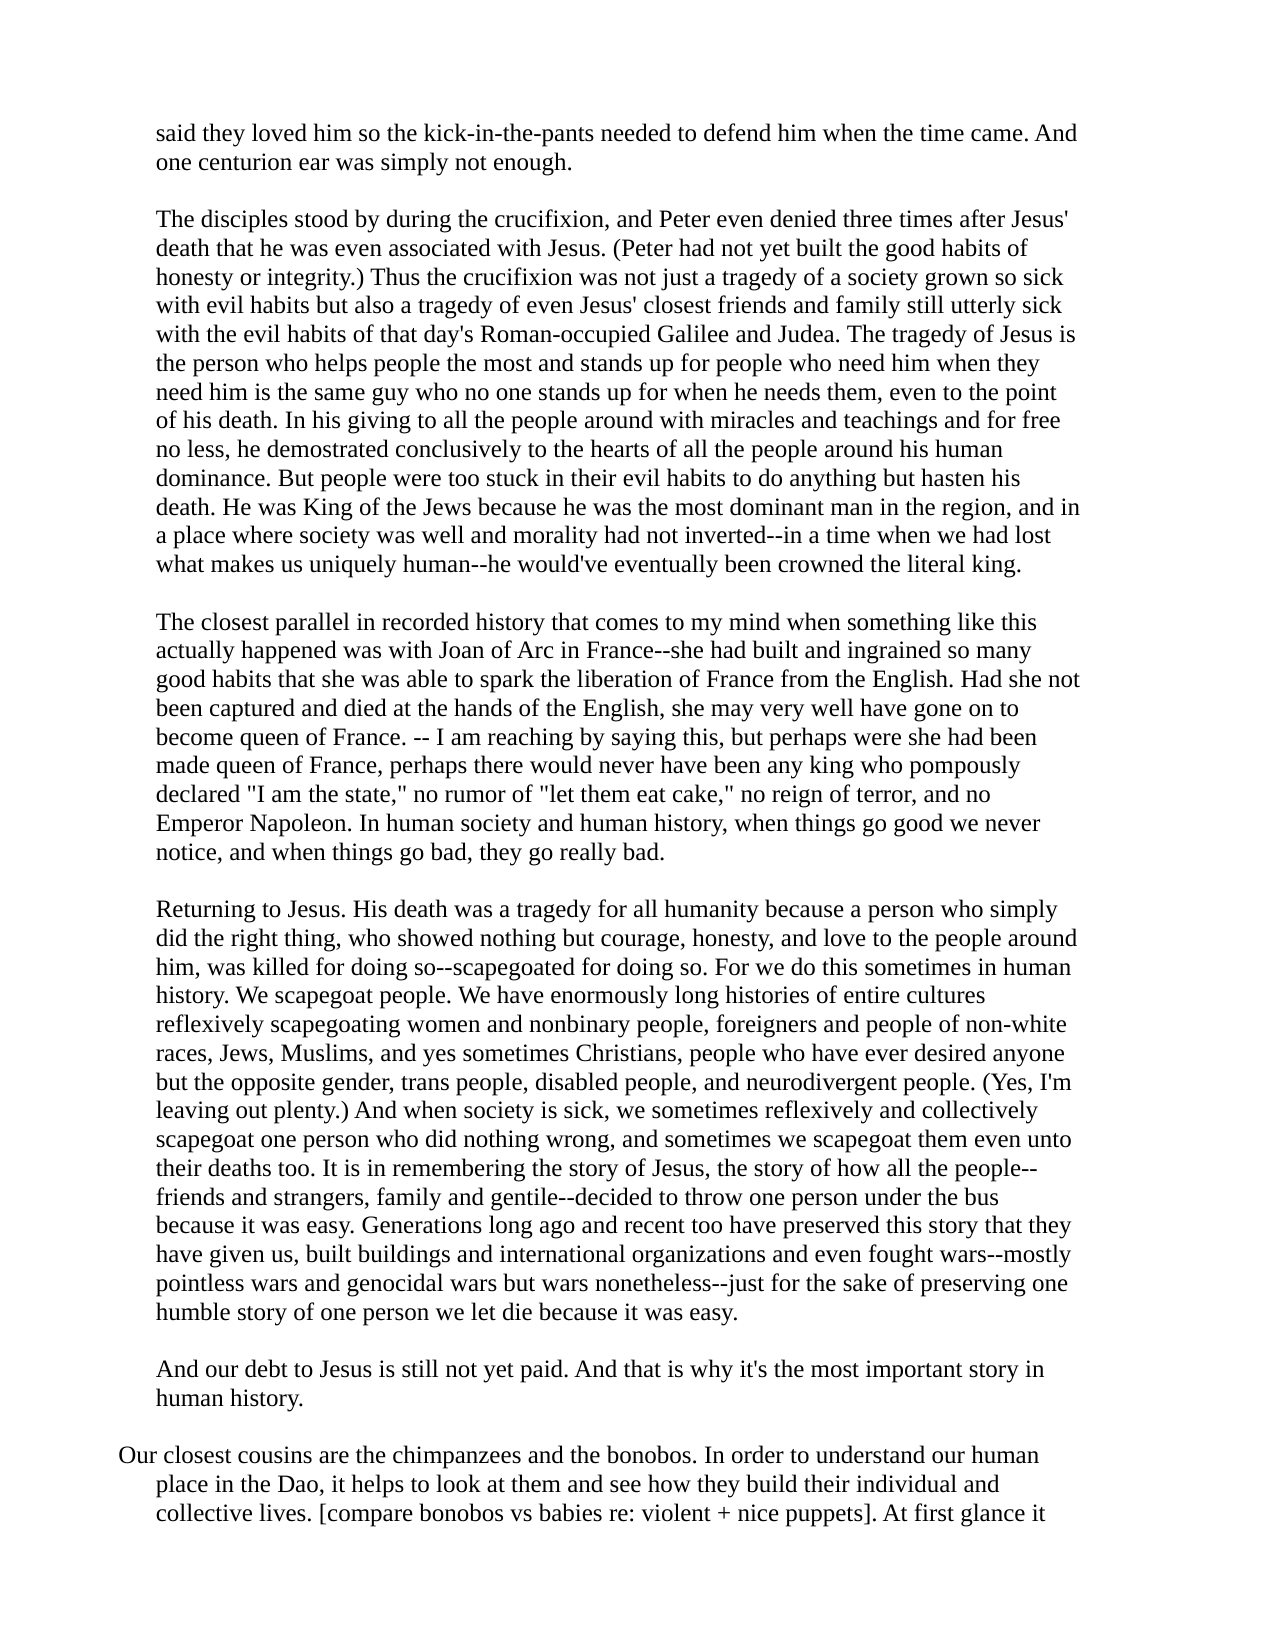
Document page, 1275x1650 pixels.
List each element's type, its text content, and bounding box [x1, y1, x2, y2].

text The disciples stood by during the crucifixion, and Peter even denied three times after Jesus' death that he was even associated with Jesus. (Peter had not yet built the good habits of honesty or integrity.) Thus the crucifixion was not just a tragedy of a society grown so sick with evil habits but also a tragedy of even Jesus' closest friends and family still utterly sick with the evil habits of that day's Roman-occupied Galilee and Judea. The tragedy of Jesus is the person who helps people the most and stands up for people who need him when they need him is the same guy who no one stands up for when he needs them, even to the point of his death. In his giving to all the people around with miracles and teachings and for free no less, he demostrated conclusively to the hearts of all the people around his human dominance. But people were too stuck in their evil habits to do anything but hasten his death. He was King of the Jews because he was the most dominant man in the region, and in a place where society was well and morality had not inverted--in a time when we had lost what makes us uniquely human--he would've eventually been crowned the literal king. [118, 204, 1082, 578]
text And our debt to Jesus is still not yet paid. And that is why it's the most important story in human history. [118, 1354, 1082, 1412]
text said they loved him so the kick-in-the-pants needed to defend him when the time came. And one centurion ear was simply not enough. [118, 118, 1082, 176]
text Returning to Jesus. His death was a tragedy for all humanity because a person who simply did the right thing, who showed nothing but courage, honesty, and love to the people around him, was killed for doing so--scapegoated for doing so. For we do this sometimes in human history. We scapegoat people. We have enormously long histories of entire cultures reflexively scapegoating women and nonbinary people, foreigners and people of non-white races, Jews, Muslims, and yes sometimes Christians, people who have ever desired anyone but the opposite gender, trans people, disabled people, and neurodivergent people. (Yes, I'm leaving out plenty.) And when society is sick, we sometimes reflexively and collectively scapegoat one person who did nothing wrong, and sometimes we scapegoat them even unto their deaths too. It is in remembering the story of Jesus, the story of how all the people--friends and strangers, family and gentile--decided to throw one person under the bus because it was easy. Generations long ago and recent too have preserved this story that they have given us, built buildings and international organizations and even fought wars--mostly pointless wars and genocidal wars but wars nonetheless--just for the sake of preserving one humble story of one person we let die because it was easy. [118, 894, 1082, 1326]
text The closest parallel in recorded history that comes to my mind when something like this actually happened was with Joan of Arc in France--she had built and ingrained so many good habits that she was able to spark the liberation of France from the English. Had she not been captured and died at the hands of the English, she may very well have gone on to become queen of France. -- I am reaching by saying this, but perhaps were she had been made queen of France, perhaps there would never have been any king who pompously declared "I am the state," no rumor of "let them eat cake," no reign of terror, and no Emperor Napoleon. In human society and human history, when things go good we never notice, and when things go bad, they go really bad. [118, 607, 1082, 866]
text Our closest cousins are the chimpanzees and the bonobos. In order to understand our human place in the Dao, it helps to look at them and see how they build their individual and collective lives. [compare bonobos vs babies re: violent + nice puppets]. At first glance it [118, 1441, 1082, 1527]
